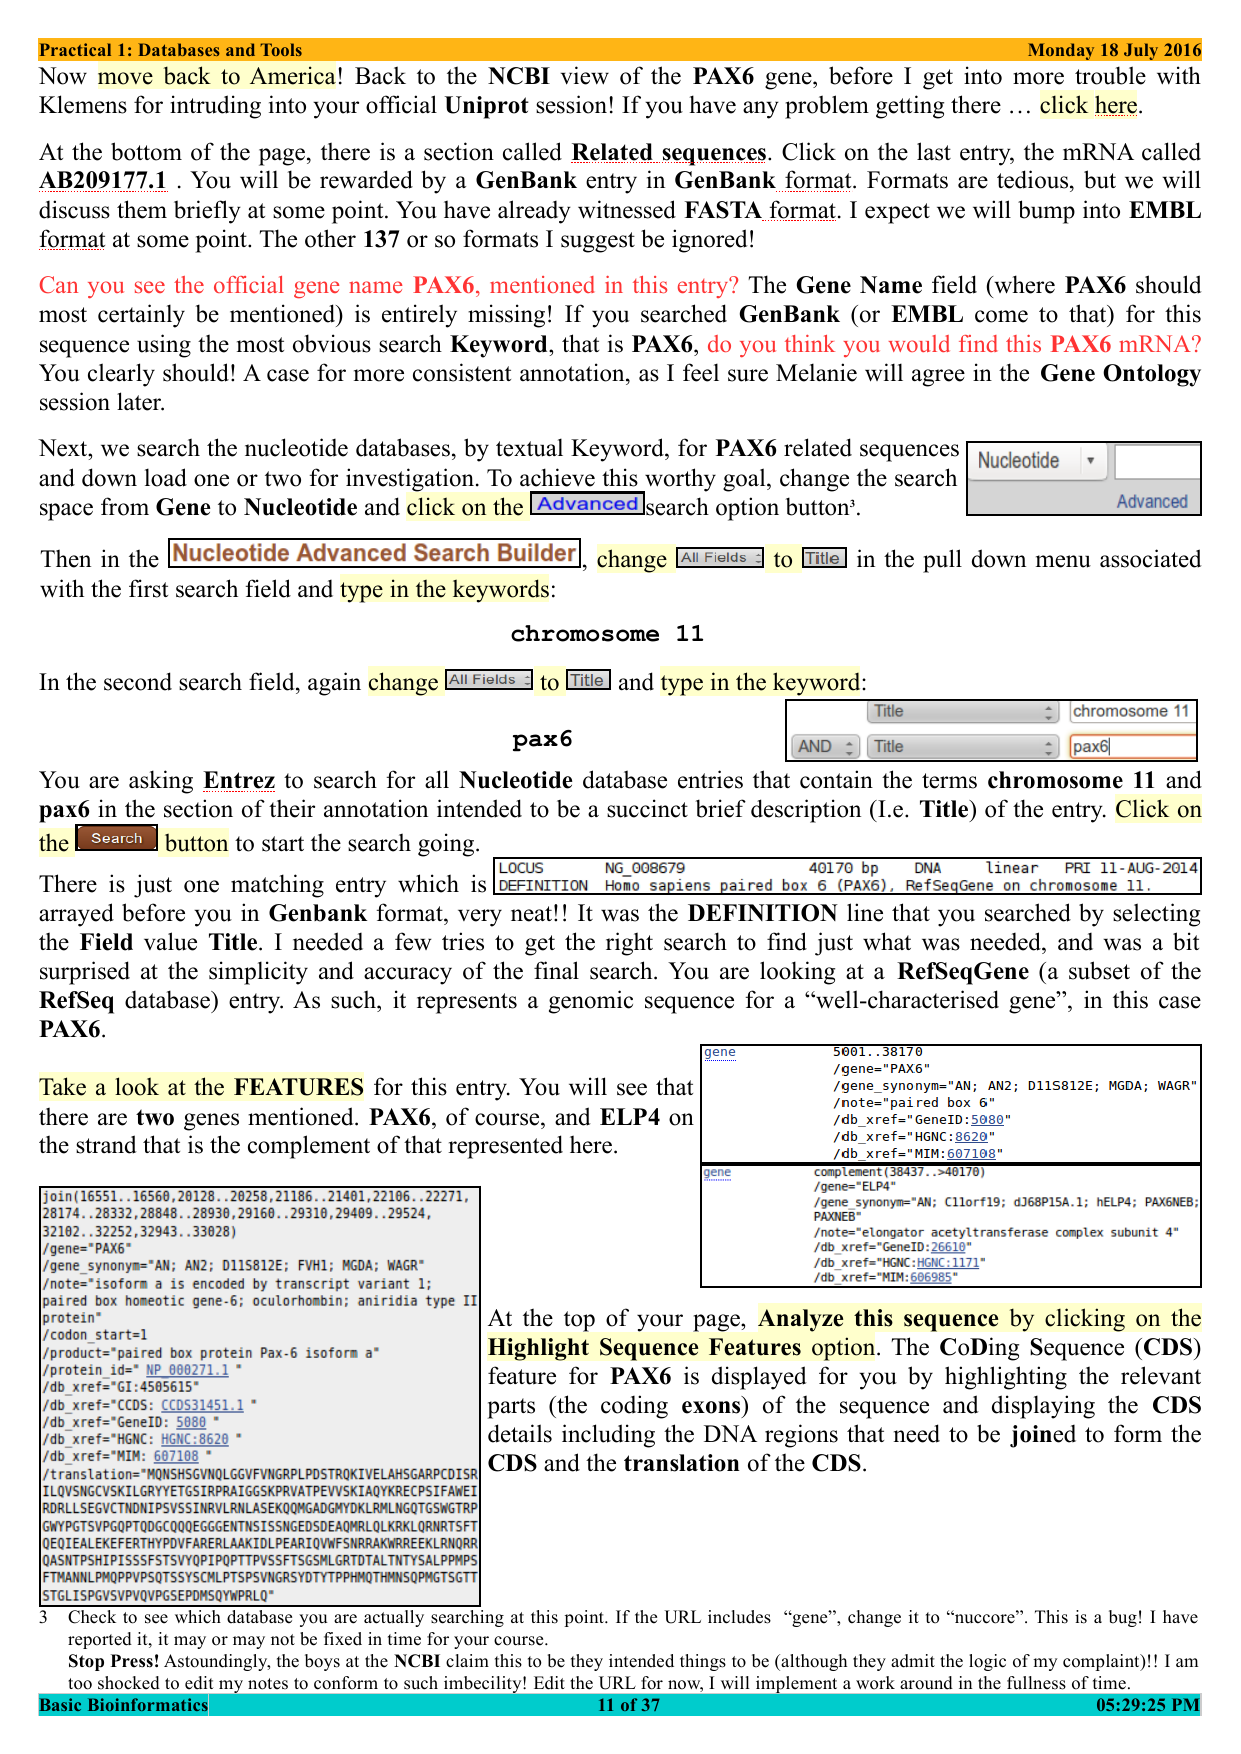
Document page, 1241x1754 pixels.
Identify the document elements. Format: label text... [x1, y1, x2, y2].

text You are asking Entrez to search for all Nucleotide database entries that contain the terms chromosome 11 and pax6 in the section of their annotation intended to be a succinct brief description (I.e. Title) of the entry. Click on the button to start the search going. [38, 765, 1202, 857]
picture [170, 540, 579, 566]
text There is just one matching entry which is arrayed before you in Genbank format, very neat!! It was the DEFINITION line that you searched by selecting the Field value Title. I needed a few tries to get the right search to find just what was needed, and was a bit surprised at the simplicity and accuracy of the final search. You are looking at a RefSeqGene (a subset of the RefSeq database) entry. As such, it represents a genomic sequence for a “well-characterised gene”, in this case PAX6. [38, 868, 1202, 1043]
picture [968, 443, 1200, 514]
picture [78, 826, 156, 849]
text Take a look at the FEATURES for this entry. You will see that there are two genes mentioned. PAX6, of course, and ELP4 on the strand that is the complement of that represented here. [38, 1072, 700, 1159]
picture [804, 549, 845, 566]
text [1198, 725, 1202, 753]
text At the top of your page, Analyze this sequence by clicking on the Highlight Sequence Features option. The CoDing Sequence (CDS) feature for PAX6 is displayed for you by highlighting the relevant parts (the coding exons) of the sequence and displaying the CDS details including the DNA regions that need to be joined to form the CDS and the translation of the CDS. [481, 1303, 1202, 1477]
text At the bottom of the page, there is a section called Related sequences. Click on the last entry, the mRNA called AB209177.1 . You will be rewarded by a GenBank entry in GenBank format. Formats are tedious, but we will discuss them briefly at some point. You have already witnessed FASTA format. I expect we will bump into EMBL format at some point. The other 137 or so formats I suggest be ignored! [38, 136, 1202, 253]
picture [702, 1046, 1200, 1162]
picture [787, 701, 1196, 760]
picture [495, 859, 1200, 893]
picture [678, 549, 762, 566]
text Then in the , change to in the pull down menu associated with the first search field and type in the keywords: [40, 538, 1202, 602]
picture [41, 1188, 479, 1605]
text Can you see the official gene name PAX6, mentioned in this entry? The Gene Name field (where PAX6 should most certainly be mentioned) is entirely missing! If you searched GenBank (or EMBL come to that) for this sequence using the most obvious search Keyword, that is PAX6, do you think you would find this PAX6 mRNA? You clearly should! A case for more consistent annotation, as I feel sure Melanie will agree in the Gene Ontology session later. [38, 270, 1202, 416]
picture [702, 1166, 1200, 1286]
picture [447, 671, 531, 688]
text Stop Press! Astoundingly, the boys at the NCBI claim this to be they intended things to be (although they admit the logic of my complaint)!! I am too shocked to edit my notes to conform to such imbecility! Edit the URL for now, I will implement a work around in the fullness of time. [38, 1649, 1202, 1693]
picture [532, 494, 643, 513]
picture [568, 671, 609, 688]
text Next, we search the nucleotide databases, by textual Keyword, for PAX6 related sequences and down load one or two for investigation. To achieve this worthy goal, change the search space from Gene to Nucleotide and click on the search option button. [38, 433, 1202, 521]
text Now move back to America! Back to the NCBI view of the PAX6 gene, before I get into more trouble with Klemens for intruding into your official Uniprot session! If you have any problem getting there … click here. [38, 61, 1202, 119]
text chromosome 11 [40, 620, 1202, 649]
text Check to see which database you are actually searching at this point. If the URL includes “gene”, change it to “nuccore”. This is a bug! I have reported it, it may or may not be fixed in time for your course. [38, 1605, 1202, 1649]
text In the second search field, again change to and type in the keyword: [38, 666, 1202, 696]
text pax6 [40, 725, 785, 753]
